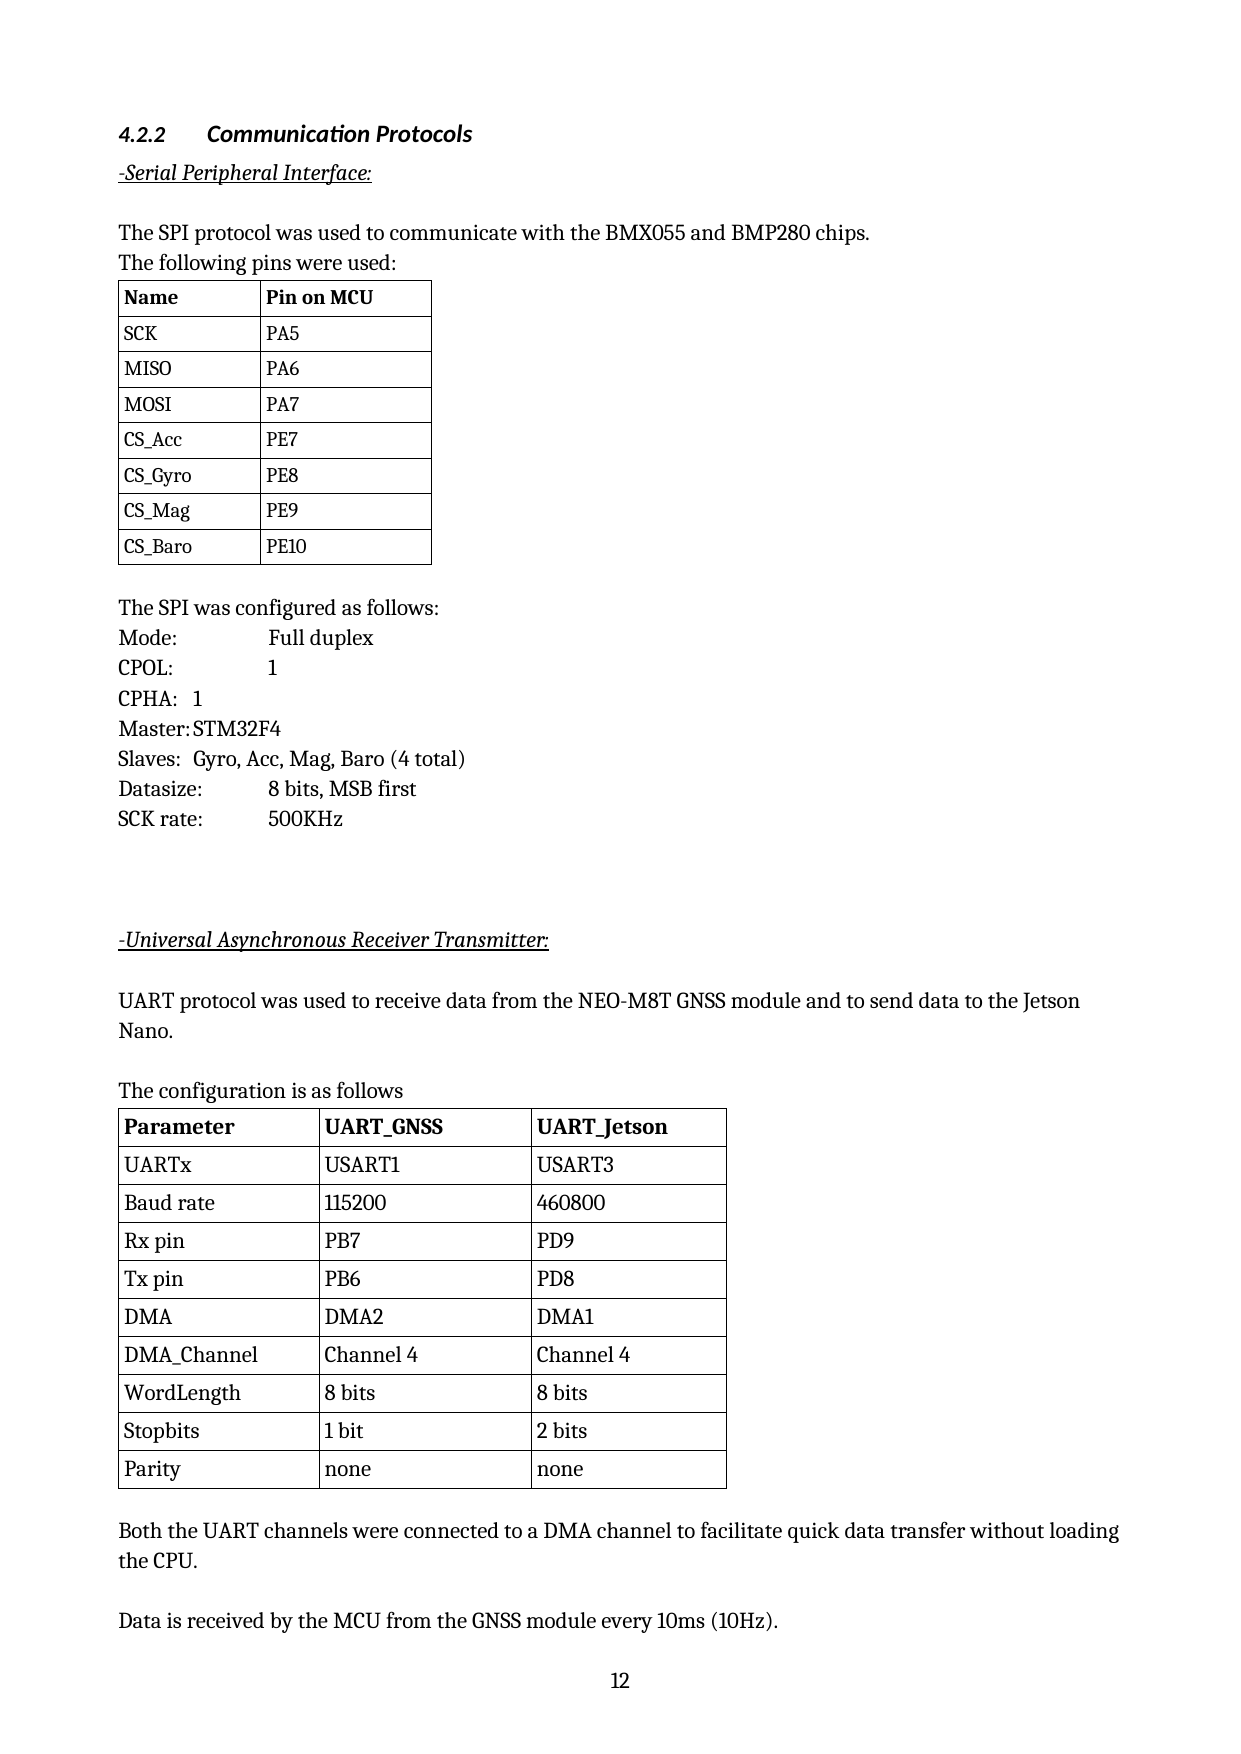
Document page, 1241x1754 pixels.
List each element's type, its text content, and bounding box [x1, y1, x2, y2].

text Slaves: Gyro, Acc, Mag, Baro (4 total) [118, 746, 1122, 772]
table_cell PE7 [261, 423, 431, 458]
table_cell 1 bit [320, 1413, 531, 1449]
table_header Parameter [119, 1109, 319, 1146]
table_cell PB7 [320, 1223, 531, 1260]
table_cell MISO [119, 352, 260, 387]
table_header UART_Jetson [532, 1109, 726, 1146]
table_cell USART1 [320, 1147, 531, 1184]
text UART protocol was used to receive data from the NEO-M8T GNSS module and to send data to the Jetson Nano. [118, 987, 1122, 1044]
table_cell CS_Gyro [119, 459, 260, 493]
table_cell USART3 [532, 1147, 726, 1184]
table_cell MOSI [119, 388, 260, 422]
table_cell PA7 [261, 388, 431, 422]
text The SPI was configured as follows: [118, 595, 1122, 621]
table_cell none [320, 1451, 531, 1487]
table_cell PD8 [532, 1261, 726, 1298]
table_cell WordLength [119, 1375, 319, 1412]
table_cell Baud rate [119, 1185, 319, 1222]
table_cell CS_Mag [119, 494, 260, 529]
table_cell 115200 [320, 1185, 531, 1222]
table_cell DMA [119, 1299, 319, 1336]
table_cell 460800 [532, 1185, 726, 1222]
table_cell DMA1 [532, 1299, 726, 1336]
table_header Pin on MCU [261, 281, 431, 316]
table_cell CS_Baro [119, 530, 260, 564]
table_cell DMA2 [320, 1299, 531, 1336]
text Both the UART channels were connected to a DMA channel to facilitate quick data transfer without loading the CPU. [118, 1518, 1122, 1574]
table_cell CS_Acc [119, 423, 260, 458]
text SCK rate: 500KHz [118, 806, 1122, 832]
table_cell PD9 [532, 1223, 726, 1260]
text Data is received by the MCU from the GNSS module every 10ms (10Hz). [118, 1608, 1122, 1635]
text Datasize: 8 bits, MSB first [118, 776, 1122, 802]
table_cell PE9 [261, 494, 431, 529]
table_cell PB6 [320, 1261, 531, 1298]
table_header Name [119, 281, 260, 316]
text -Serial Peripheral Interface: [118, 159, 1122, 186]
table_cell SCK [119, 317, 260, 351]
table_cell PA5 [261, 317, 431, 351]
text -Universal Asynchronous Receiver Transmitter: [118, 927, 1122, 953]
subtitle Communication Protocols [118, 118, 1122, 149]
table_cell 8 bits [532, 1375, 726, 1412]
table_cell Rx pin [119, 1223, 319, 1260]
table_cell 8 bits [320, 1375, 531, 1412]
table_cell 2 bits [532, 1413, 726, 1449]
table_cell Channel 4 [320, 1337, 531, 1374]
text The SPI protocol was used to communicate with the BMX055 and BMP280 chips. [118, 220, 1122, 246]
text The following pins were used: [118, 250, 1122, 276]
table_cell Parity [119, 1451, 319, 1487]
table_cell DMA_Channel [119, 1337, 319, 1374]
text The configuration is as follows [118, 1078, 1122, 1104]
text CPHA: 1 [118, 685, 1122, 712]
table_header UART_GNSS [320, 1109, 531, 1146]
table_cell Stopbits [119, 1413, 319, 1449]
text CPOL: 1 [118, 655, 1122, 681]
table_cell none [532, 1451, 726, 1487]
table_cell PA6 [261, 352, 431, 387]
table_cell UARTx [119, 1147, 319, 1184]
table_cell PE10 [261, 530, 431, 564]
text Master: STM32F4 [118, 716, 1122, 742]
table_cell Channel 4 [532, 1337, 726, 1374]
table_cell PE8 [261, 459, 431, 493]
text Mode: Full duplex [118, 625, 1122, 651]
table_cell Tx pin [119, 1261, 319, 1298]
